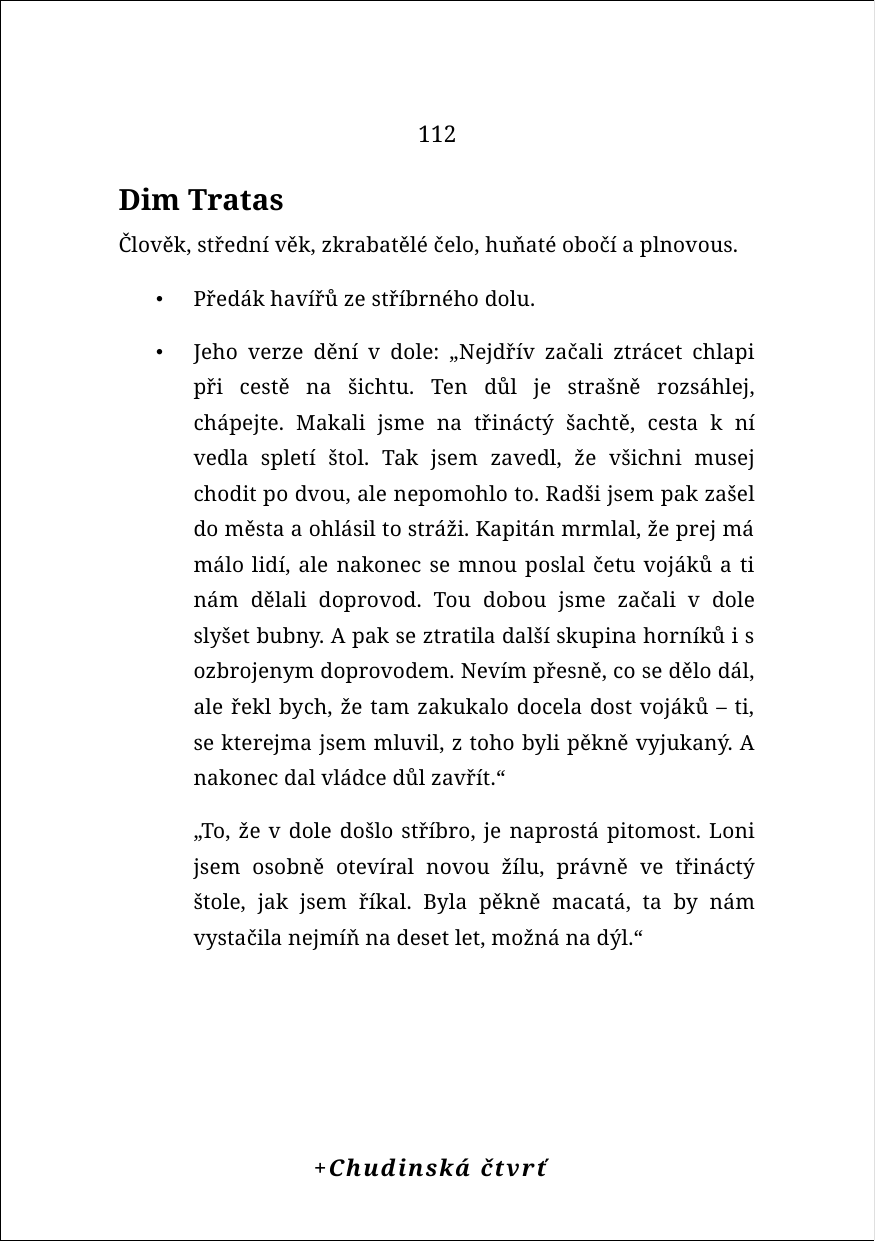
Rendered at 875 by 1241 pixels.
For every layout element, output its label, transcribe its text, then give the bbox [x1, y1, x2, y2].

list „To, že v dole došlo stříbro, je naprostá pitomost. Loni jsem osobně otevíral novou žílu, právně ve třináctý štole, jak jsem říkal. Byla pěkně macatá, ta by nám vystačila nejmíň na deset let, možná na dýl.“ [156, 816, 756, 951]
subtitle Dim Tratas [118, 179, 756, 219]
list Jeho verze dění v dole: „Nejdřív začali ztrácet chlapi při cestě na šichtu. Ten důl je strašně rozsáhlej, chápejte. Makali jsme na třináctý šachtě, cesta k ní vedla spletí štol. Tak jsem zavedl, že všichni musej chodit po dvou, ale nepomohlo to. Radši jsem pak zašel do města a ohlásil to stráži. Kapitán mrmlal, že prej má málo lidí, ale nakonec se mnou poslal četu vojáků a ti nám dělali doprovod. Tou dobou jsme začali v dole slyšet bubny. A pak se ztratila další skupina horníků i s ozbrojenym doprovodem. Nevím přesně, co se dělo dál, ale řekl bych, že tam zakukalo docela dost vojáků – ti, se kterejma jsem mluvil, z toho byli pěkně vyjukaný. A nakonec dal vládce důl zavřít.“ [156, 337, 756, 792]
list Předák havířů ze stříbrného dolu. [156, 284, 756, 312]
text Člověk, střední věk, zkrabatělé čelo, huňaté obočí a plnovous. [118, 230, 756, 259]
